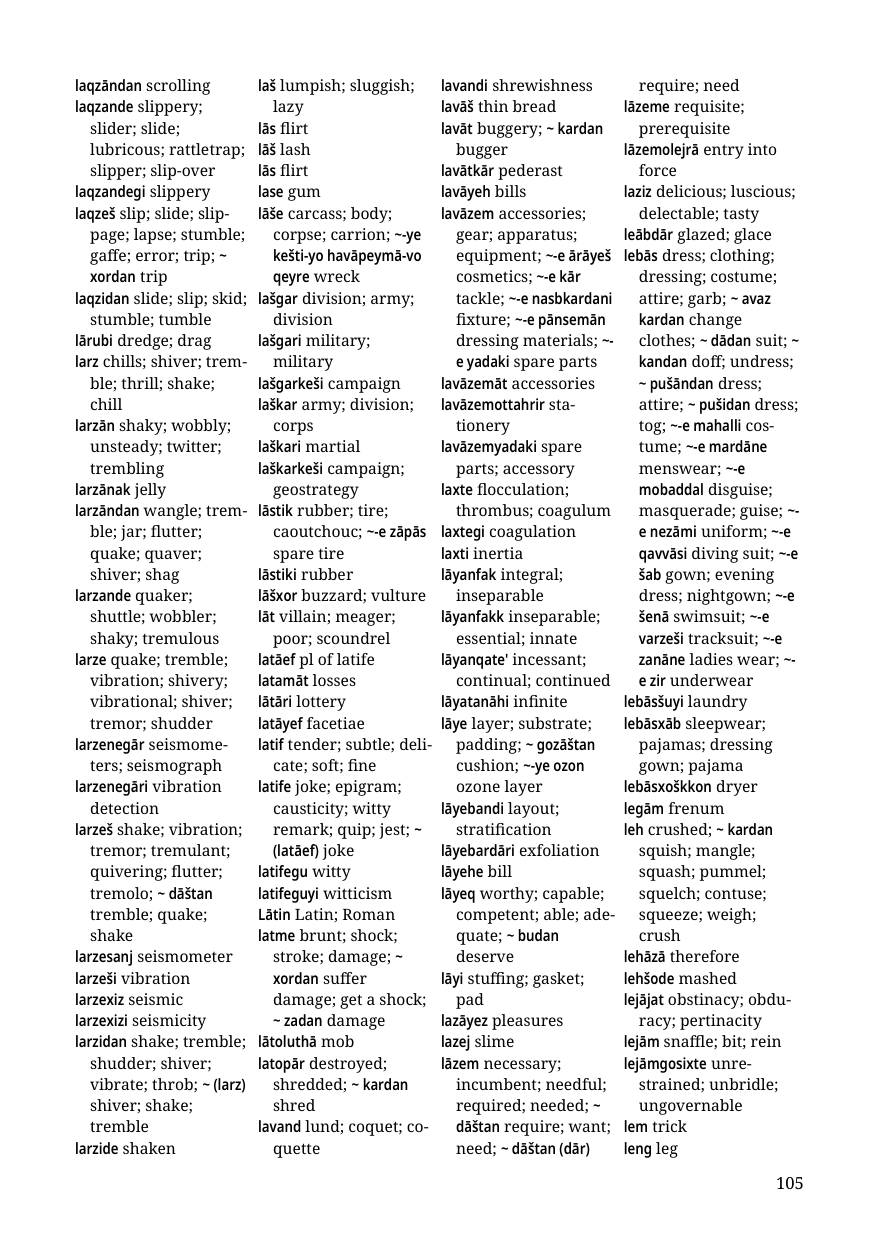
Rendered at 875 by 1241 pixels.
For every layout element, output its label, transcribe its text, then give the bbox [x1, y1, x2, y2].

text larzide shaken [75, 1137, 250, 1159]
text lāšxor buzzard; vulture [258, 585, 433, 606]
text leng leg [624, 1137, 799, 1159]
text lās flirt [258, 117, 433, 139]
text latife joke; epigram; caustic­ity; witty remark; quip; jest; ~ (latāef) joke [258, 776, 433, 861]
text laxte flocculation; throm­bus; coagulum [441, 479, 616, 521]
text lās flirt [258, 160, 433, 181]
text larzāndan wangle; trem­ble; jar; flutter; quake; quaver; shiver; shag [75, 500, 250, 585]
text lavāzemyadaki spare parts; ac­cessory [441, 436, 616, 479]
text Lātin Latin; Roman [258, 904, 433, 925]
text lehāzā therefore [624, 946, 799, 967]
text require; need [624, 75, 799, 96]
text larzexiz seismic [75, 989, 250, 1010]
text larzande quaker; shuttle; wob­bler; shaky; tremu­lous [75, 585, 250, 649]
text lāstik rubber; tire; caoutchouc; ~-e zāpās spare tire [258, 500, 433, 564]
text latifegu witty [258, 861, 433, 882]
text latif tender; subtle; deli­cate; soft; fine [258, 734, 433, 776]
text lārubi dredge; drag [75, 330, 250, 351]
text larzānak jelly [75, 479, 250, 500]
text lase gum [258, 181, 433, 202]
text lehšode mashed [624, 967, 799, 989]
text lāyatanāhi infinite [441, 691, 616, 712]
text laqzidan slide; slip; skid; stum­ble; tumble [75, 287, 250, 330]
text lāyanfak integral; inseparab­le [441, 564, 616, 606]
text larzenegār seismome­ters; seis­mograph [75, 734, 250, 776]
text lejājat obstinacy; obdu­racy; pertinacity [624, 989, 799, 1031]
text lāzemolejrā entry into force [624, 139, 799, 181]
text latifeguyi witticism [258, 882, 433, 904]
text latamāt losses [258, 670, 433, 691]
text latāyef facetiae [258, 712, 433, 734]
text laxtegi coagulation [441, 521, 616, 542]
text leābdār glazed; glace [624, 224, 799, 245]
text lāye layer; substrate; pad­ding; ~ gozāštan cushion; ~-ye ozon ozone layer [441, 712, 616, 797]
text lebās dress; clothing; dress­ing; costume; attire; garb; ~ avaz kardan change clothes; ~ dādan suit; ~ kandan doff; un­dress; ~ pušāndan dress; attire; ~ pušidan dress; tog; ~-e mahalli cos­tume; ~-e mardāne menswear; ~-e mobaddal disguise; mas­querade; guise; ~-e nezāmi uniform; ~-e qavvāsi diving suit; ~-e šab gown; evening dress; nightgown; ~-e šenā swimsuit; ~-e varzeši track­suit; ~-e zanāne ladies wear; ~-e zir underw­ear [624, 245, 799, 691]
text leh crushed; ~ kardan squish; mangle; squash; pummel; squelch; con­tuse; squeeze; weigh; crush [624, 819, 799, 946]
text lavandi shrewishness [441, 75, 616, 96]
text lašgari military; military [258, 330, 433, 372]
text lejāmgosixte unre­strained; un­bridle; un­governable [624, 1052, 799, 1116]
text larz chills; shiver; trem­ble; thrill; shake; chill [75, 351, 250, 415]
text lātāri lottery [258, 691, 433, 712]
text laqzeš slip; slide; slip­page; lapse; stumble; gaffe; er­ror; trip; ~ xordan trip [75, 202, 250, 287]
text lazāyez pleasures [441, 1010, 616, 1031]
text laqzāndan scrolling [75, 75, 250, 96]
text lavāš thin bread [441, 96, 616, 117]
text laziz delicious; luscious; de­lectable; tasty [624, 181, 799, 224]
text lāyebandi layout; stratificat­ion [441, 797, 616, 840]
text lavāyeh bills [441, 181, 616, 202]
text larzeši vibration [75, 967, 250, 989]
text legām frenum [624, 797, 799, 819]
text lāyi stuffing; gasket; pad [441, 967, 616, 1010]
text lāše carcass; body; corpse; car­rion; ~-ye kešti-yo havāpeymā-vo qeyre wreck [258, 202, 433, 287]
text latopār destroyed; shred­ded; ~ kardan shred [258, 1052, 433, 1116]
text lavāt buggery; ~ kardan bugger [441, 117, 616, 160]
text lāyeq worthy; capable; com­petent; able; ade­quate; ~ budan deserve [441, 882, 616, 967]
text lāyanfakk inseparable; es­sential; innate [441, 606, 616, 649]
text lāzem necessary; incum­bent; needful; required; needed; ~ dāštan require; want; need; ~ dāštan (dār) [441, 1052, 616, 1159]
text lašgarkeši campaign [258, 372, 433, 394]
text lazej slime [441, 1031, 616, 1052]
text lāt villain; meager; poor; scoundrel [258, 606, 433, 649]
text lavāzem accessories; gear; ap­paratus; equip­ment; ~-e ārāyeš cosmet­ics; ~-e kār tackle; ~-e nasbkardani fix­ture; ~-e pānsemān dressing ma­terials; ~-e yadaki spare parts [441, 202, 616, 372]
text lem trick [624, 1116, 799, 1137]
text laškarkeši campaign; geostrat­egy [258, 457, 433, 500]
text latme brunt; shock; stroke; damage; ~ xordan suffer damage; get a shock; ~ zadan damage [258, 925, 433, 1031]
text lavātkār pederast [441, 160, 616, 181]
text laš lumpish; sluggish; lazy [258, 75, 433, 117]
text lavāzemottahrir sta­tionery [441, 394, 616, 436]
text lejām snaffle; bit; rein [624, 1031, 799, 1052]
text larzeš shake; vibration; tremor; tremulant; quiveri­ng; flutter; tremolo; ~ dāštan tremble; quake; shake [75, 819, 250, 946]
text lātoluthā mob [258, 1031, 433, 1052]
text lāstiki rubber [258, 564, 433, 585]
text lebāsxāb sleepwear; pajam­as; dressing gown; pajama [624, 712, 799, 776]
text larzān shaky; wobbly; un­steady; twitter; trem­bling [75, 415, 250, 479]
text lebāsšuyi laundry [624, 691, 799, 712]
text lašgar division; army; divis­ion [258, 287, 433, 330]
text lāzeme requisite; prerequis­ite [624, 96, 799, 139]
text laqzande slippery; slider; slide; lubricous; rattle­trap; slipper; slip-over [75, 96, 250, 181]
text laškari martial [258, 436, 433, 457]
text larzidan shake; tremble; shud­der; shiver; vibrate; throb; ~ (larz) shiver; shake; tremble [75, 1031, 250, 1137]
text lebāsxoškkon dryer [624, 776, 799, 797]
text lāyebardāri exfoliation [441, 840, 616, 861]
text larzenegāri vibration detect­ion [75, 776, 250, 819]
text laqzandegi slippery [75, 181, 250, 202]
text larze quake; tremble; vibrat­ion; shivery; vibra­tional; shiver; tremor; shudder [75, 649, 250, 734]
text larzexizi seismicity [75, 1010, 250, 1031]
text larzesanj seismometer [75, 946, 250, 967]
text lavāzemāt accessories [441, 372, 616, 394]
text latāef pl of latife [258, 649, 433, 670]
text lāyehe bill [441, 861, 616, 882]
text lavand lund; coquet; co­quette [258, 1116, 433, 1159]
text laškar army; division; corps [258, 394, 433, 436]
text laxti inertia [441, 542, 616, 564]
text lāš lash [258, 139, 433, 160]
text lāyanqate' incessant; con­tinual; continued [441, 649, 616, 691]
